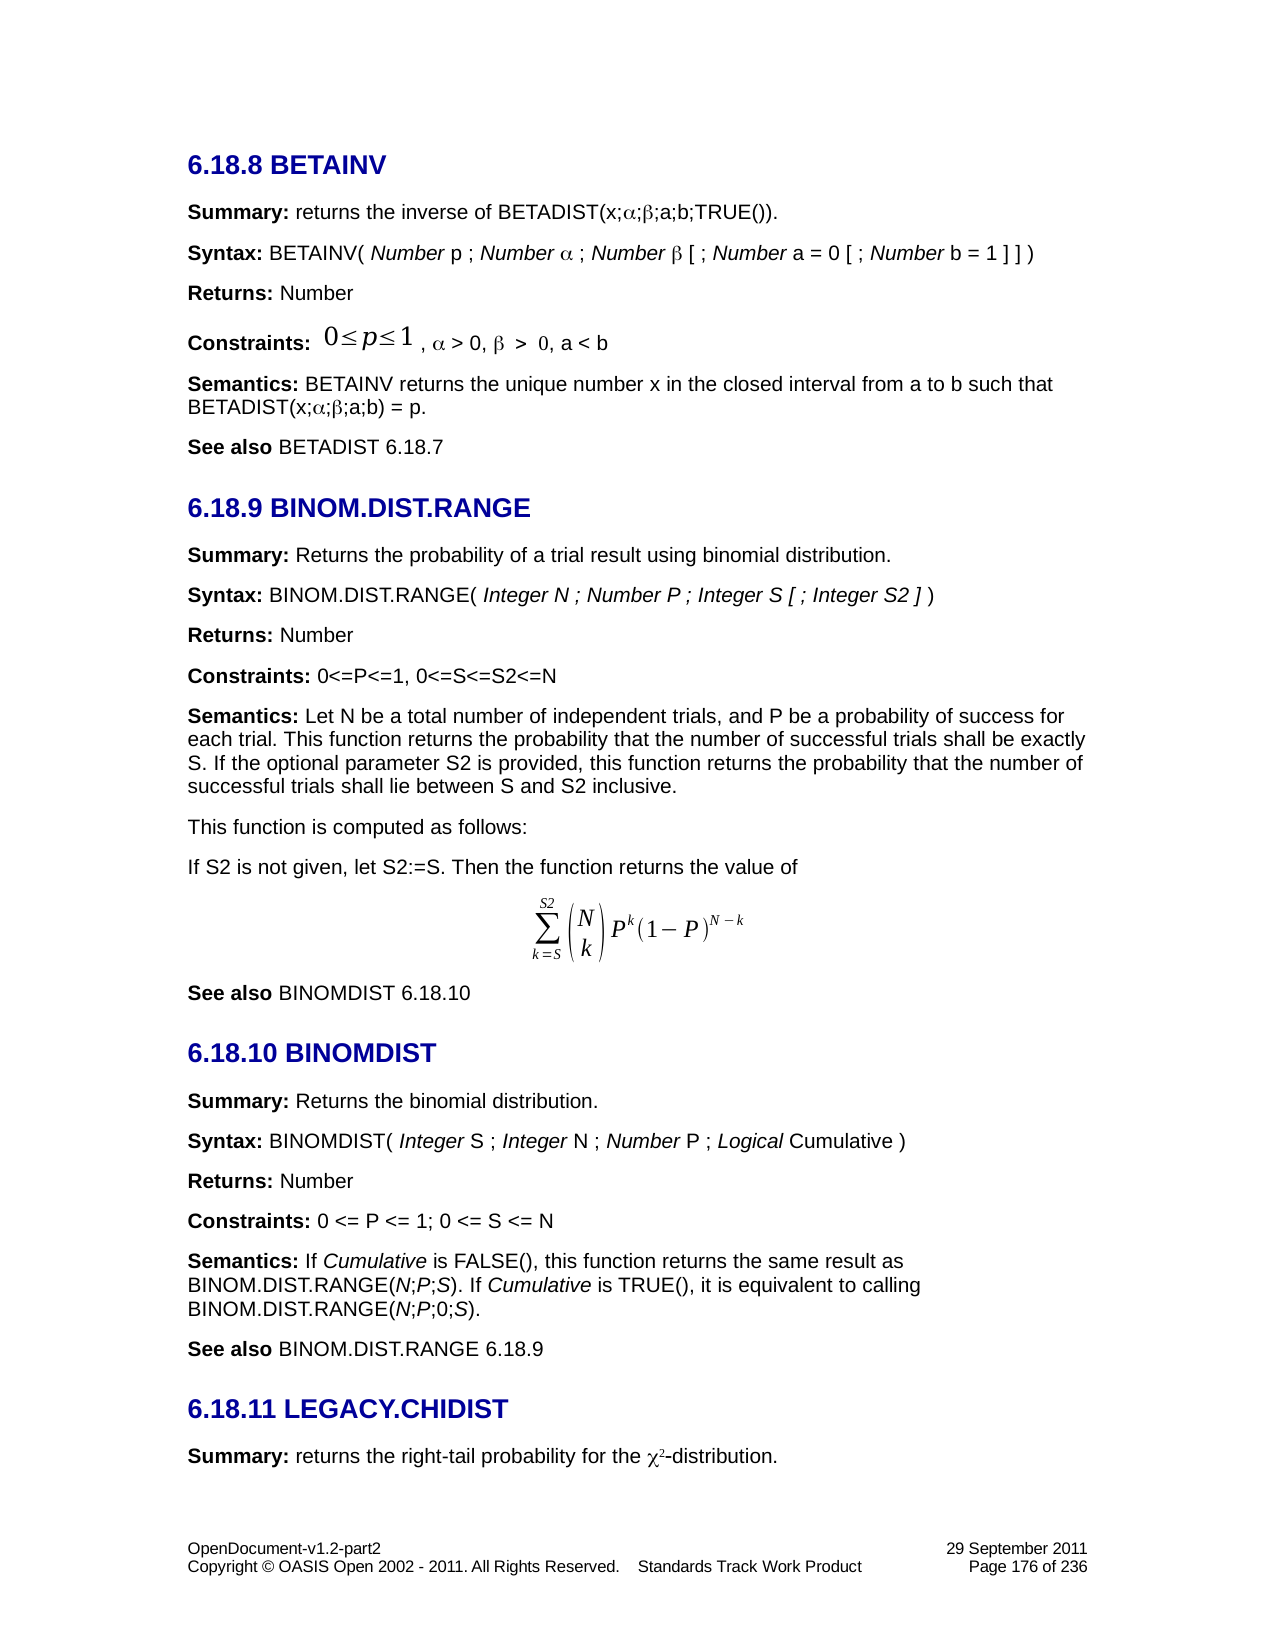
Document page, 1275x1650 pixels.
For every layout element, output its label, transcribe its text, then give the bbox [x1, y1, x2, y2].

text Semantics: BETAINV returns the unique number x in the closed interval from a to b such that BETADIST(x;a;b;a;b) = p. [187, 372, 1088, 419]
text Summary: returns the right-tail probability for the c2-distribution. [187, 1445, 1088, 1468]
text Semantics: Let N be a total number of independent trials, and P be a probability of success for each trial. This function returns the probability that the number of successful trials shall be exactly S. If the optional parameter S2 is provided, this function returns the probability that the number of successful trials shall lie between S and S2 inclusive. [187, 704, 1088, 798]
text Constraints: 0<=P<=1, 0<=S<=S2<=N [187, 664, 1088, 688]
text See also BETADIST 6.18.7 [187, 436, 1088, 459]
text Syntax: BETAINV( Number p ; Number a ; Number b [ ; Number a = 0 [ ; Number b = 1 ] ] ) [187, 241, 1088, 264]
subtitle LEGACY.CHIDIST [187, 1394, 1088, 1424]
text Summary: Returns the binomial distribution. [187, 1089, 1088, 1113]
subtitle BINOMDIST [187, 1038, 1088, 1068]
text Returns: Number [187, 281, 1088, 305]
text Semantics: If Cumulative is FALSE(), this function returns the same result as BINOM.DIST.RANGE(N;P;S). If Cumulative is TRUE(), it is equivalent to calling BINOM.DIST.RANGE(N;P;0;S). [187, 1250, 1088, 1321]
text This function is computed as follows: [187, 815, 1088, 839]
text See also BINOM.DIST.RANGE 6.18.9 [187, 1337, 1088, 1361]
text Returns: Number [187, 624, 1088, 647]
text Summary: returns the inverse of BETADIST(x;a;b;a;b;TRUE()). [187, 201, 1088, 224]
text Summary: Returns the probability of a trial result using binomial distribution. [187, 543, 1088, 567]
text Syntax: BINOM.DIST.RANGE( Integer N ; Number P ; Integer S [ ; Integer S2 ] ) [187, 584, 1088, 607]
subtitle BINOM.DIST.RANGE [187, 493, 1088, 523]
text Returns: Number [187, 1169, 1088, 1193]
text Constraints: 0 <= P <= 1; 0 <= S <= N [187, 1210, 1088, 1233]
text Constraints: , a > 0, b > 0, a < b [187, 321, 1088, 355]
subtitle BETAINV [187, 150, 1088, 180]
text Syntax: BINOMDIST( Integer S ; Integer N ; Number P ; Logical Cumulative ) [187, 1129, 1088, 1153]
text See also BINOMDIST 6.18.10 [187, 981, 1088, 1005]
text If S2 is not given, let S2:=S. Then the function returns the value of [187, 855, 1088, 879]
